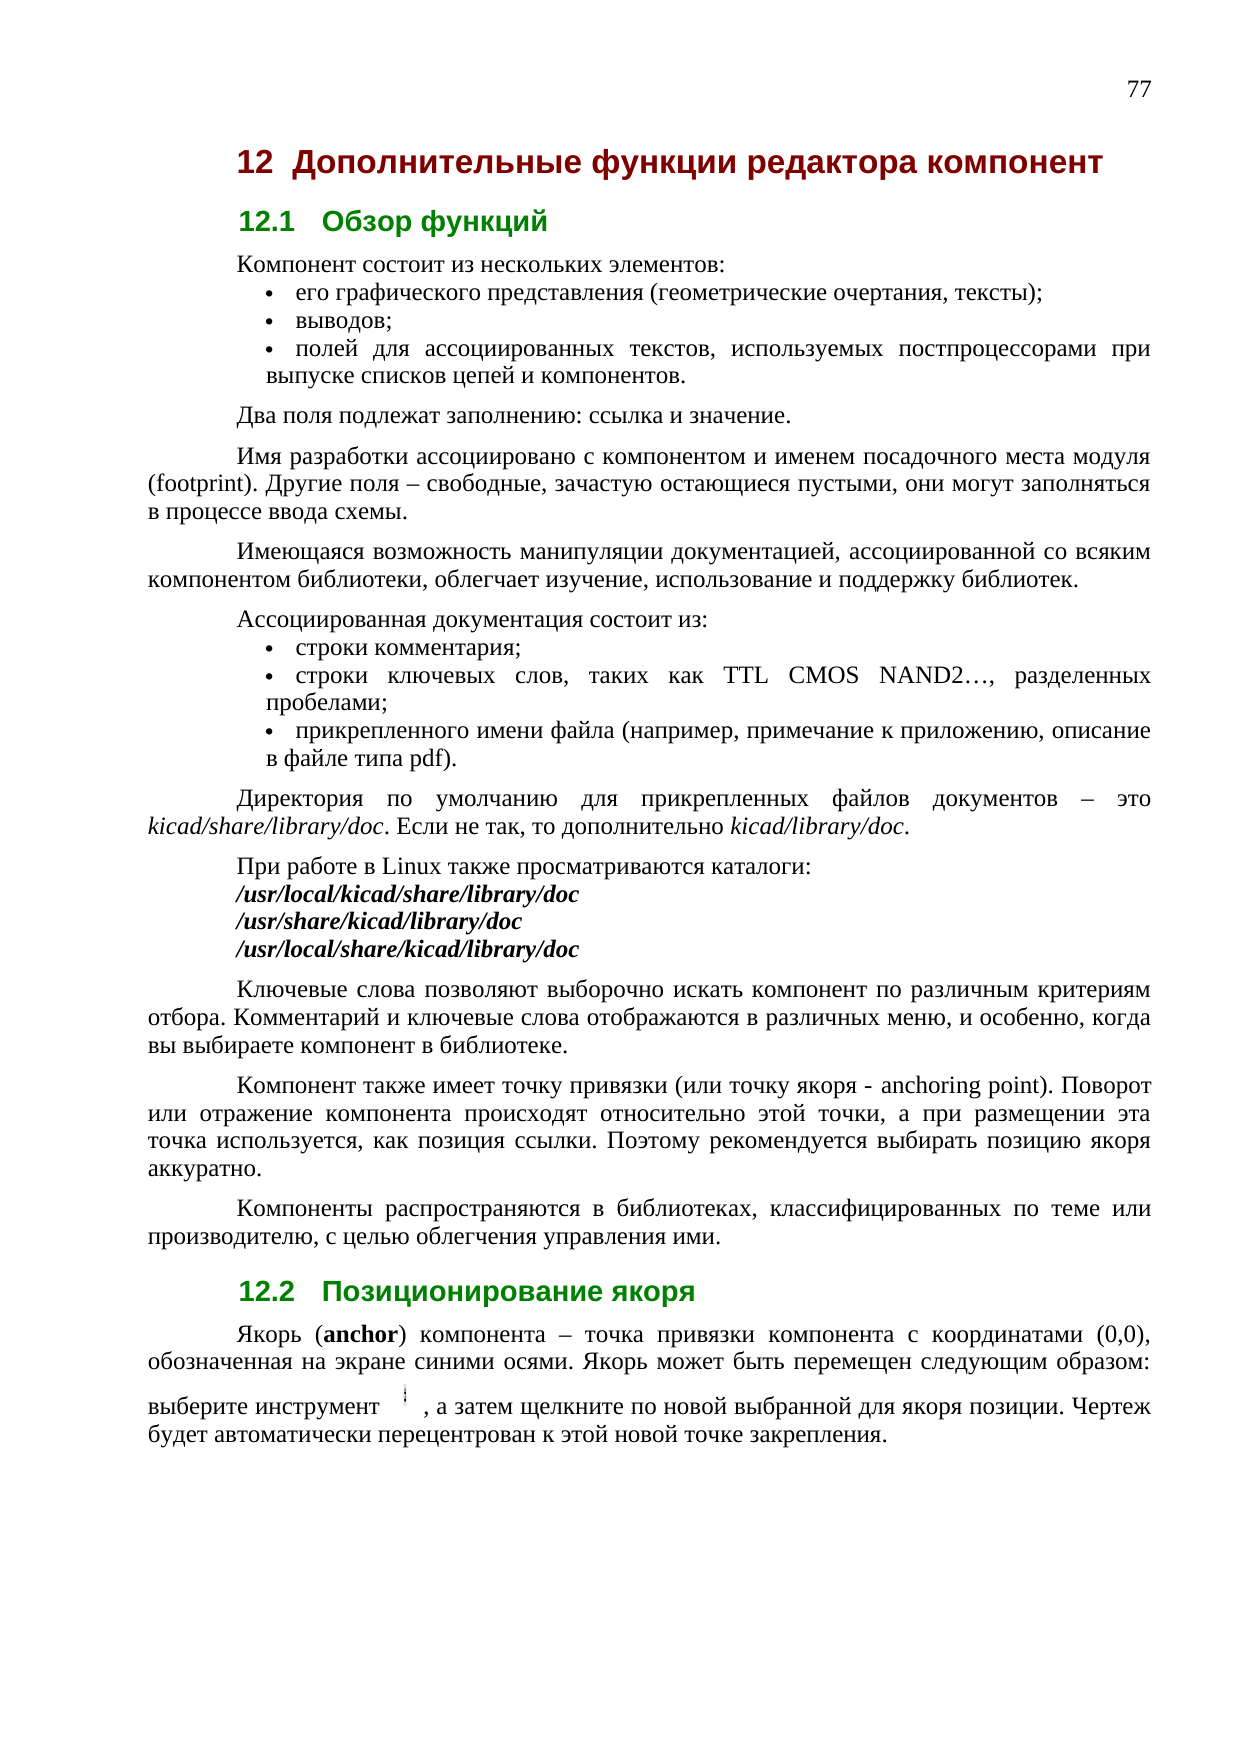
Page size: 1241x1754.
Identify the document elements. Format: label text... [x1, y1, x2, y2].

text Компонент также имеет точку привязки (или точку якоря - anchoring point). Поворот или отражение компонента происходят относительно этой точки, а при размещении эта точка используется, как позиция ссылки. Поэтому рекомендуется выбирать позицию якоря аккуратно. [148, 1071, 1152, 1182]
text Два поля подлежат заполнению: ссылка и значение. [148, 402, 1152, 429]
list прикрепленного имени файла (например, примечание к приложению, описание в файле типа pdf). [266, 716, 1152, 772]
text Имеющаяся возможность манипуляции документацией, ассоциированной со всяким компонентом библиотеки, облегчает изучение, использование и поддержку библиотек. [148, 537, 1152, 593]
text Якорь (anchor) компонента – точка привязки компонента с координатами (0,0), обозначенная на экране синими осями. Якорь может быть перемещен следующим образом: выберите инструмент , а затем щелкните по новой выбранной для якоря позиции. Чертеж будет автоматически перецентрован к этой новой точке закрепления. [148, 1320, 1152, 1447]
text При работе в Linux также просматриваются каталоги: [148, 852, 1152, 880]
list строки ключевых слов, таких как TTL CMOS NAND2…, разделенных пробелами; [266, 661, 1152, 716]
subtitle Обзор функций [238, 205, 1152, 238]
text Директория по умолчанию для прикрепленных файлов документов – это kicad/share/library/doc. Если не так, то дополнительно kicad/library/doc. [148, 784, 1152, 839]
list его графического представления (геометрические очертания, тексты); [266, 278, 1152, 306]
text /usr/local/kicad/share/library/doc /usr/share/kicad/library/doc /usr/local/share/kicad/library/doc [236, 880, 1152, 963]
text Имя разработки ассоциировано с компонентом и именем посадочного места модуля (footprint). Другие поля – свободные, зачастую остающиеся пустыми, они могут заполняться в процессе ввода схемы. [148, 442, 1152, 525]
text Ключевые слова позволяют выборочно искать компонент по различным критериям отбора. Комментарий и ключевые слова отображаются в различных меню, и особенно, когда вы выбираете компонент в библиотеке. [148, 975, 1152, 1058]
text Ассоциированная документация состоит из: [148, 605, 1152, 633]
list полей для ассоциированных текстов, используемых постпроцессорами при выпуске списков цепей и компонентов. [266, 334, 1152, 389]
text Компонент состоит из нескольких элементов: [148, 251, 1152, 278]
text Компоненты распространяются в библиотеках, классифицированных по теме или производителю, с целью облегчения управления ими. [148, 1194, 1152, 1250]
subtitle Позиционирование якоря [238, 1275, 1152, 1307]
list строки комментария; [266, 633, 1152, 661]
subtitle Дополнительные функции редактора компонент [148, 143, 1152, 180]
picture [403, 1384, 407, 1406]
list выводов; [266, 306, 1152, 334]
